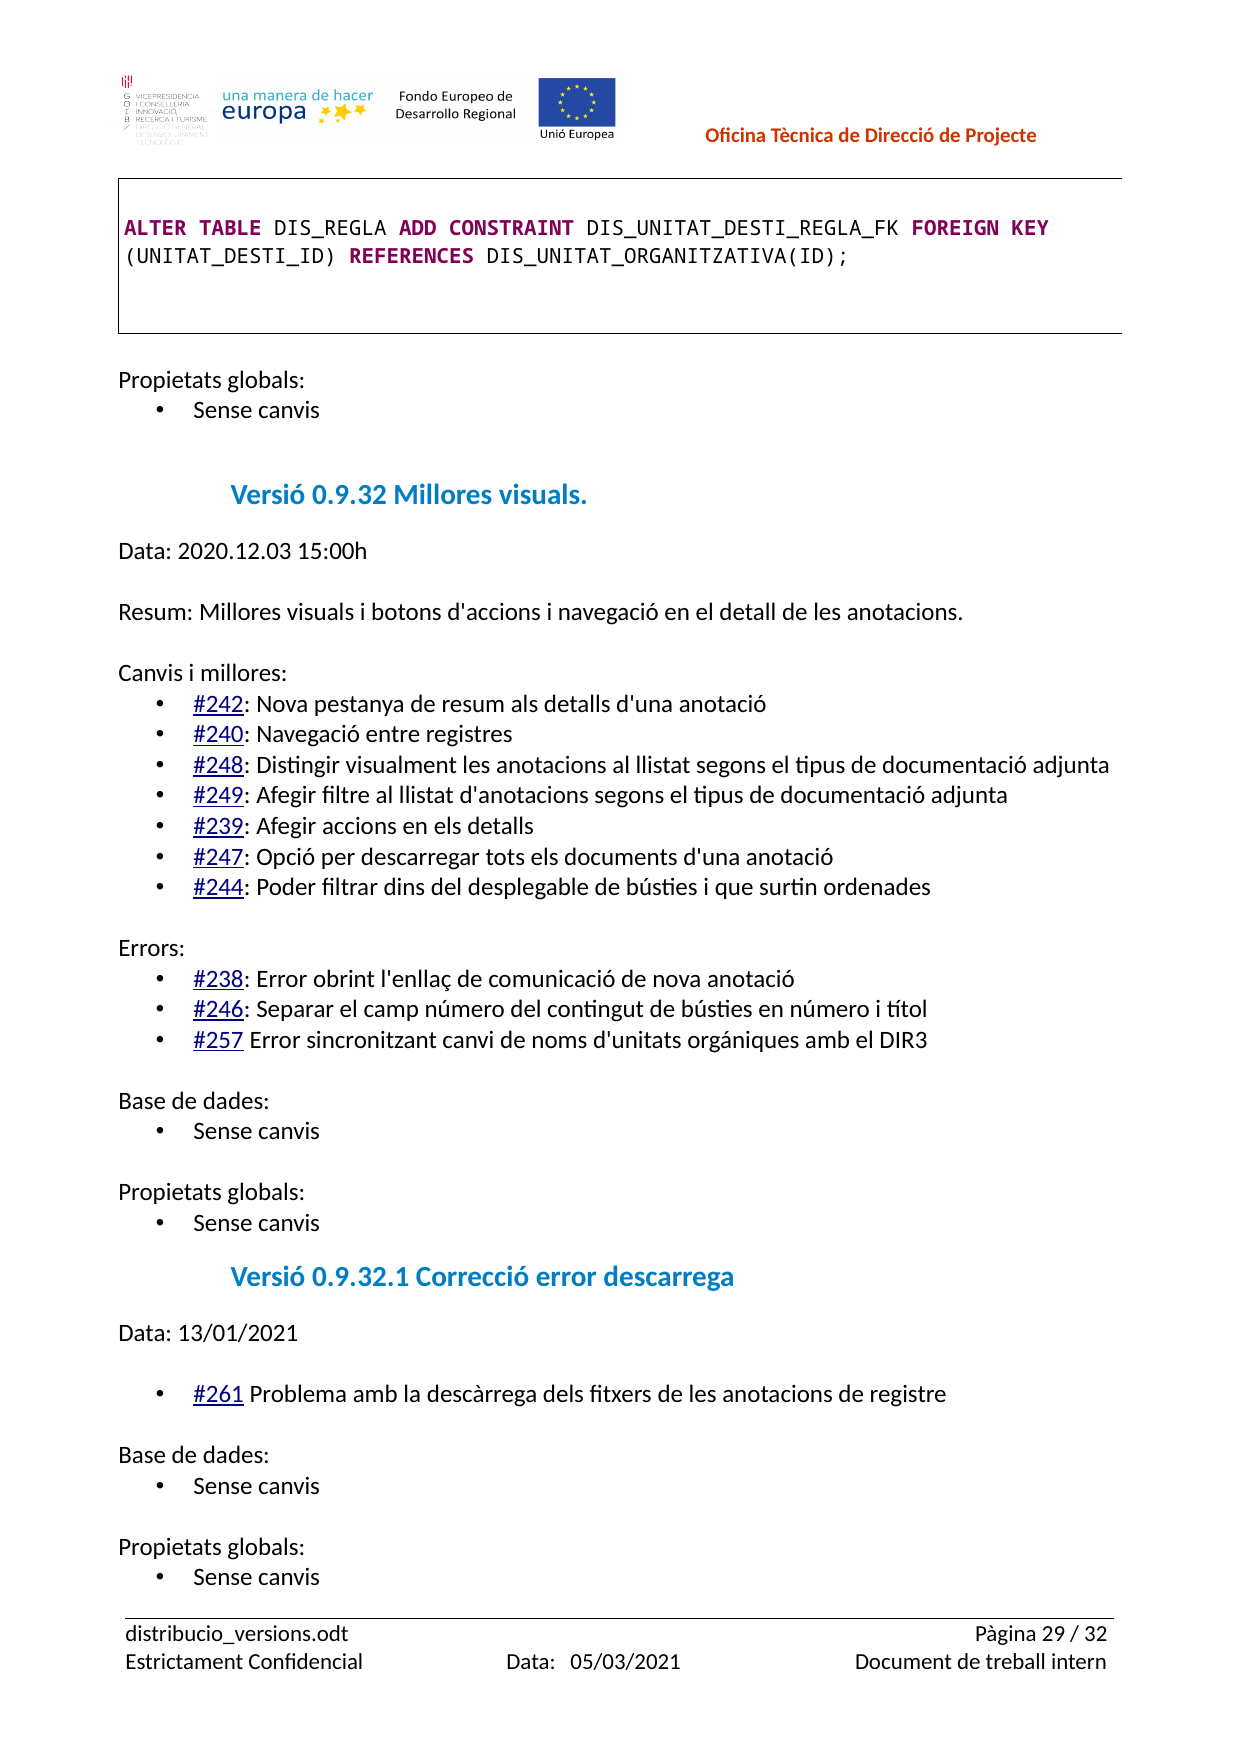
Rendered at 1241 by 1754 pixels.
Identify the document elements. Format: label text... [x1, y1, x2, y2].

list #238: Error obrint l'enllaç de comunicació de nova anotació [156, 963, 1122, 993]
subtitle Versió 0.9.32.1 Correcció error descarrega [153, 1258, 1122, 1294]
text Propietats globals: [118, 364, 1122, 394]
table_header ALTER TABLE DIS_REGLA ADD CONSTRAINT DIS_UNITAT_DESTI_REGLA_FK FOREIGN KEY (UNITAT_DESTI_ID) REFERENCES DIS_UNITAT_ORGANITZATIVA(ID); [119, 179, 1122, 332]
list Sense canvis [156, 394, 1122, 425]
list Sense canvis [156, 1561, 1122, 1592]
text Resum: Millores visuals i botons d'accions i navegació en el detall de les anotacions. [118, 596, 1122, 627]
list #247: Opció per descarregar tots els documents d'una anotació [156, 841, 1122, 871]
list #257 Error sincronitzant canvi de noms d'unitats orgániques amb el DIR3 [156, 1024, 1122, 1054]
text Base de dades: [118, 1439, 1122, 1470]
text Errors: [118, 932, 1122, 963]
subtitle Versió 0.9.32 Millores visuals. [153, 476, 1122, 512]
list #248: Distingir visualment les anotacions al llistat segons el tipus de documentació adjunta [156, 749, 1122, 779]
list #261 Problema amb la descàrrega dels fitxers de les anotacions de registre [156, 1378, 1122, 1409]
text Data: 2020.12.03 15:00h [118, 535, 1122, 566]
text Canvis i millores: [118, 657, 1122, 688]
list #240: Navegació entre registres [156, 718, 1122, 749]
list #246: Separar el camp número del contingut de bústies en número i títol [156, 993, 1122, 1024]
list Sense canvis [156, 1470, 1122, 1500]
list Sense canvis [156, 1115, 1122, 1146]
list #242: Nova pestanya de resum als detalls d'una anotació [156, 688, 1122, 718]
text Propietats globals: [118, 1176, 1122, 1207]
list #249: Afegir filtre al llistat d'anotacions segons el tipus de documentació adjunta [156, 779, 1122, 810]
picture [219, 73, 621, 147]
list Sense canvis [156, 1207, 1122, 1237]
list #244: Poder filtrar dins del desplegable de bústies i que surtin ordenades [156, 871, 1122, 902]
list #239: Afegir accions en els detalls [156, 810, 1122, 841]
text Base de dades: [118, 1085, 1122, 1115]
picture [118, 73, 213, 147]
text Propietats globals: [118, 1531, 1122, 1561]
text Data: 13/01/2021 [118, 1317, 1122, 1348]
